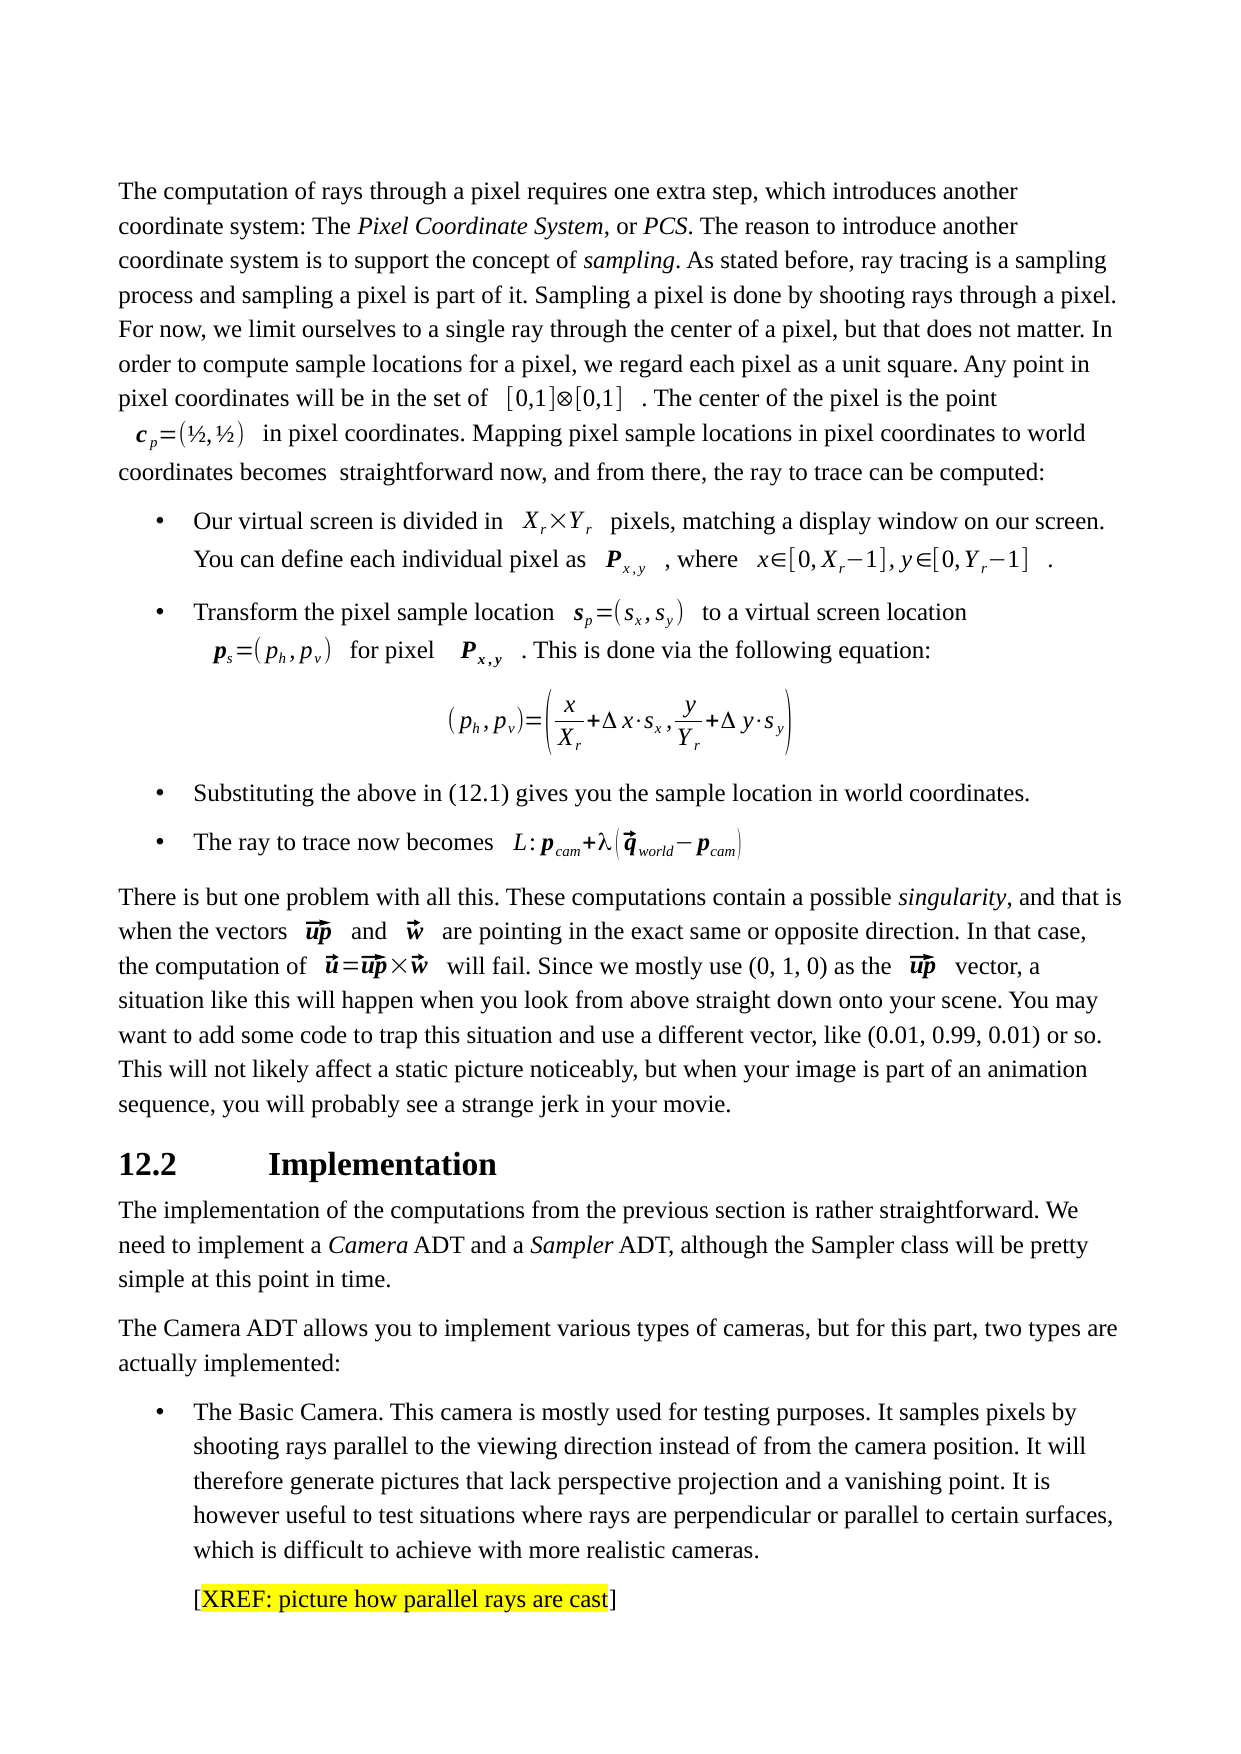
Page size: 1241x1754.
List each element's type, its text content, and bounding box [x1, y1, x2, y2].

list Substituting the above in (12.1) gives you the sample location in world coordinates. [156, 778, 1122, 806]
subtitle Implementation [118, 1144, 1122, 1183]
text The computation of rays through a pixel requires one extra step, which introduces another coordinate system: The Pixel Coordinate System, or PCS. The reason to introduce another coordinate system is to support the concept of sampling. As stated before, ray tracing is a sampling process and sampling a pixel is part of it. Sampling a pixel is done by shooting rays through a pixel. For now, we limit ourselves to a single ray through the center of a pixel, but that does not matter. In order to compute sample locations for a pixel, we regard each pixel as a unit square. Any point in pixel coordinates will be in the set of. The center of the pixel is the pointin pixel coordinates. Mapping pixel sample locations in pixel coordinates to world coordinates becomes straightforward now, and from there, the ray to trace can be computed: [118, 176, 1122, 486]
text The implementation of the computations from the previous section is rather straightforward. We need to implement a Camera ADT and a Sampler ADT, although the Sampler class will be pretty simple at this point in time. [118, 1195, 1122, 1293]
list Transform the pixel sample locationto a virtual screen location for pixel . This is done via the following equation: [156, 597, 1122, 668]
text The Camera ADT allows you to implement various types of cameras, but for this part, two types are actually implemented: [118, 1313, 1122, 1376]
list [XREF: picture how parallel rays are cast] [156, 1584, 1122, 1612]
list The Basic Camera. This camera is mostly used for testing purposes. It samples pixels by shooting rays parallel to the viewing direction instead of from the camera position. It will therefore generate pictures that lack perspective projection and a vanishing point. It is however useful to test situations where rays are perpendicular or parallel to certain surfaces, which is difficult to achieve with more realistic cameras. [156, 1397, 1122, 1563]
list The ray to trace now becomes [156, 827, 1122, 862]
list Our virtual screen is divided inpixels, matching a display window on our screen. You can define each individual pixel as, where. [156, 506, 1122, 577]
text There is but one problem with all this. These computations contain a possible singularity, and that is when the vectorsandare pointing in the exact same or opposite direction. In that case, the computation ofwill fail. Since we mostly use (0, 1, 0) as thevector, a situation like this will happen when you look from above straight down onto your scene. You may want to add some code to trap this situation and use a different vector, like (0.01, 0.99, 0.01) or so. This will not likely affect a static picture noticeably, but when your image is part of an animation sequence, you will probably see a strange jerk in your movie. [118, 882, 1122, 1117]
